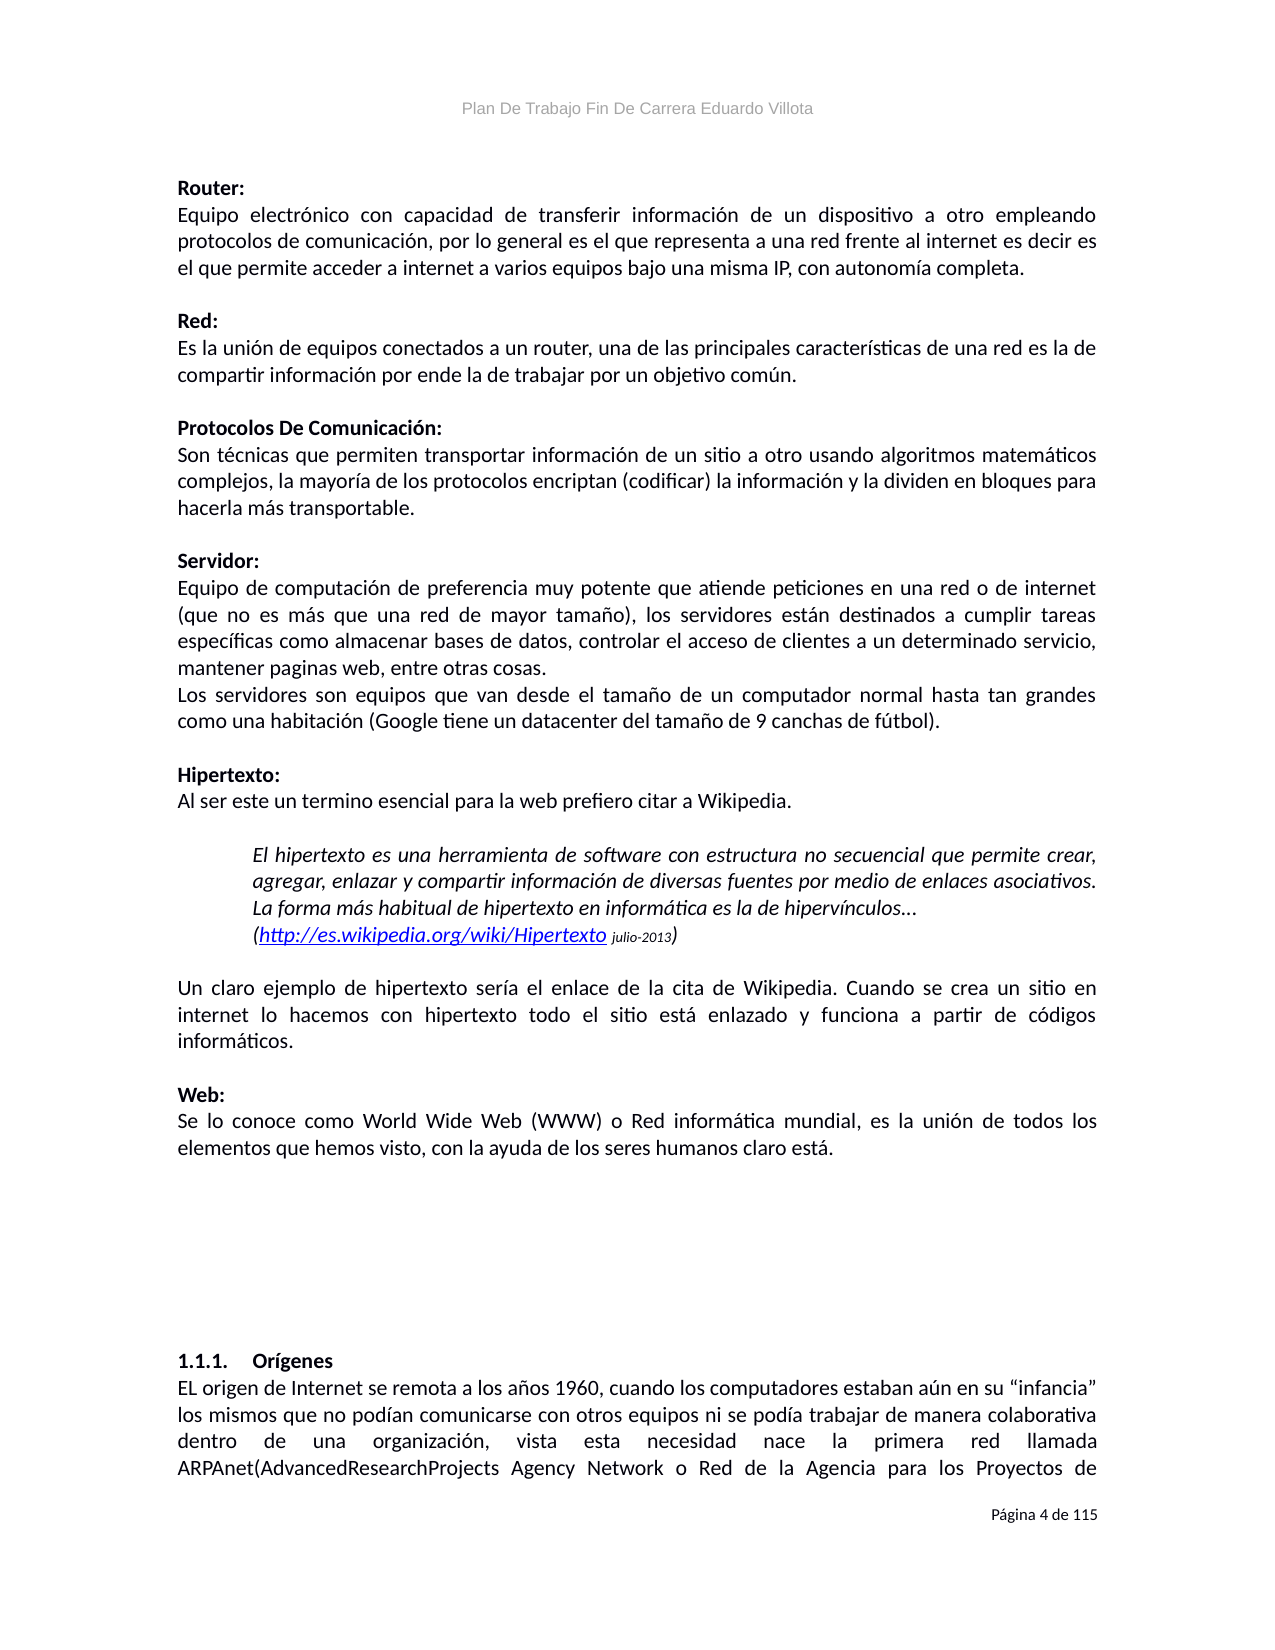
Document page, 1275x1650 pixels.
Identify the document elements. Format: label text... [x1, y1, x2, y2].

text Router: [177, 174, 1098, 201]
text Servidor: [177, 548, 1098, 574]
text Web: [177, 1081, 1098, 1108]
text Al ser este un termino esencial para la web prefiero citar a Wikipedia. [177, 788, 1098, 814]
text Red: [177, 308, 1098, 334]
text EL origen de Internet se remota a los años 1960, cuando los computadores estaban aún en su “infancia” los mismos que no podían comunicarse con otros equipos ni se podía trabajar de manera colaborativa dentro de una organización, vista esta necesidad nace la primera red llamada ARPAnet(AdvancedResearchProjects Agency Network o Red de la Agencia para los Proyectos de [177, 1374, 1098, 1481]
text (http://es.wikipedia.org/wiki/Hipertexto julio-2013) [252, 921, 1098, 948]
text Equipo de computación de preferencia muy potente que atiende peticiones en una red o de internet (que no es más que una red de mayor tamaño), los servidores están destinados a cumplir tareas específicas como almacenar bases de datos, controlar el acceso de clientes a un determinado servicio, mantener paginas web, entre otras cosas. [177, 574, 1098, 681]
text Se lo conoce como World Wide Web (WWW) o Red informática mundial, es la unión de todos los elementos que hemos visto, con la ayuda de los seres humanos claro está. [177, 1108, 1098, 1161]
text Los servidores son equipos que van desde el tamaño de un computador normal hasta tan grandes como una habitación (Google tiene un datacenter del tamaño de 9 canchas de fútbol). [177, 681, 1098, 734]
text Protocolos De Comunicación: [177, 414, 1098, 441]
text Es la unión de equipos conectados a un router, una de las principales características de una red es la de compartir información por ende la de trabajar por un objetivo común. [177, 334, 1098, 388]
list Orígenes [177, 1348, 1098, 1374]
text Son técnicas que permiten transportar información de un sitio a otro usando algoritmos matemáticos complejos, la mayoría de los protocolos encriptan (codificar) la información y la dividen en bloques para hacerla más transportable. [177, 441, 1098, 521]
text Hipertexto: [177, 761, 1098, 788]
text Un claro ejemplo de hipertexto sería el enlace de la cita de Wikipedia. Cuando se crea un sitio en internet lo hacemos con hipertexto todo el sitio está enlazado y funciona a partir de códigos informáticos. [177, 974, 1098, 1054]
text Equipo electrónico con capacidad de transferir información de un dispositivo a otro empleando protocolos de comunicación, por lo general es el que representa a una red frente al internet es decir es el que permite acceder a internet a varios equipos bajo una misma IP, con autonomía completa. [177, 201, 1098, 281]
text El hipertexto es una herramienta de software con estructura no secuencial que permite crear, agregar, enlazar y compartir información de diversas fuentes por medio de enlaces asociativos. La forma más habitual de hipertexto en informática es la de hipervínculos... [252, 841, 1098, 921]
